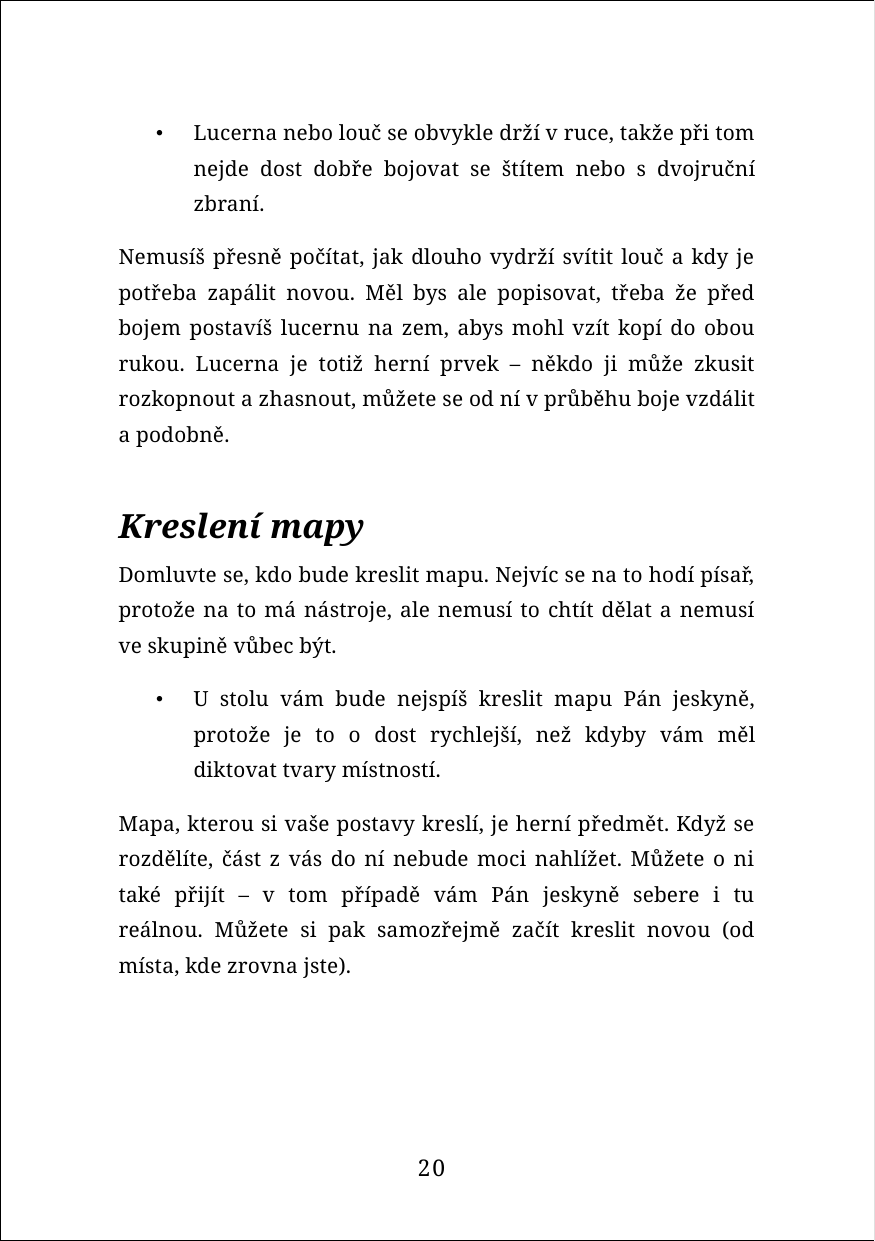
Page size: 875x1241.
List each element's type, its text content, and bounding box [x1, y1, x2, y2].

text Nemusíš přesně počítat, jak dlouho vydrží svítit louč a kdy je potřeba zapálit novou. Měl bys ale popisovat, třeba že před bojem postavíš lucernu na zem, abys mohl vzít kopí do obou rukou. Lucerna je totiž herní prvek – někdo ji může zkusit rozkopnout a zhasnout, můžete se od ní v průběhu boje vzdálit a podobně. [118, 242, 756, 448]
list U stolu vám bude nejspíš kreslit mapu Pán jeskyně, protože je to o dost rychlejší, než kdyby vám měl diktovat tvary místností. [156, 684, 756, 784]
list Lucerna nebo louč se obvykle drží v ruce, takže při tom nejde dost dobře bojovat se štítem nebo s dvojruční zbraní. [156, 118, 756, 218]
text Mapa, kterou si vaše postavy kreslí, je herní předmět. Když se rozdělíte, část z vás do ní nebude moci nahlížet. Můžete o ni také přijít – v tom případě vám Pán jeskyně sebere i tu reálnou. Můžete si pak samozřejmě začít kreslit novou (od místa, kde zrovna jste). [118, 809, 756, 979]
text Domluvte se, kdo bude kreslit mapu. Nejvíc se na to hodí písař, protože na to má nástroje, ale nemusí to chtít dělat a nemusí ve skupině vůbec být. [118, 560, 756, 659]
subtitle Kreslení mapy [118, 503, 756, 548]
